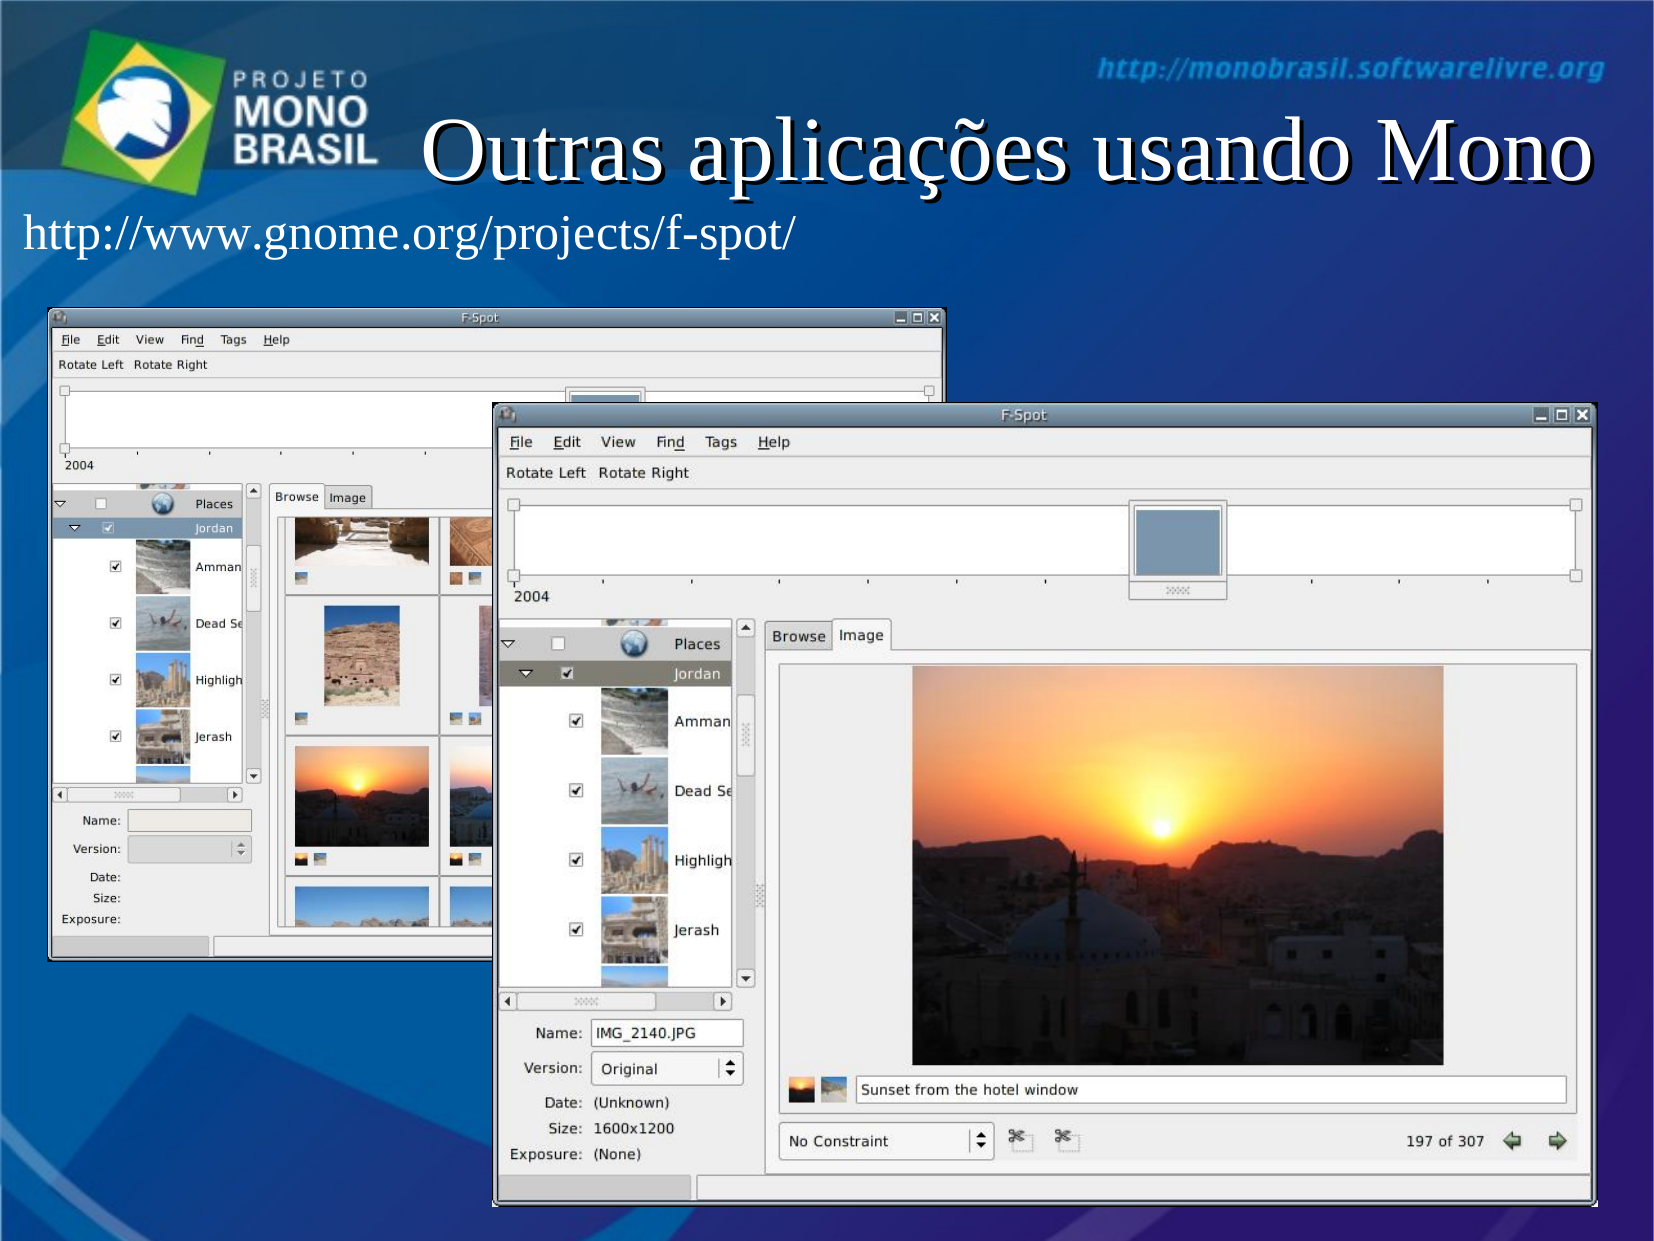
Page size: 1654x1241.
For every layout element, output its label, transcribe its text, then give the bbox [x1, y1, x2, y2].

picture [0, 0, 1654, 1241]
text_box http://www.gnome.org/projects/f-spot/ [23, 204, 982, 266]
title Outras aplicações usando Mono [364, 93, 1654, 205]
